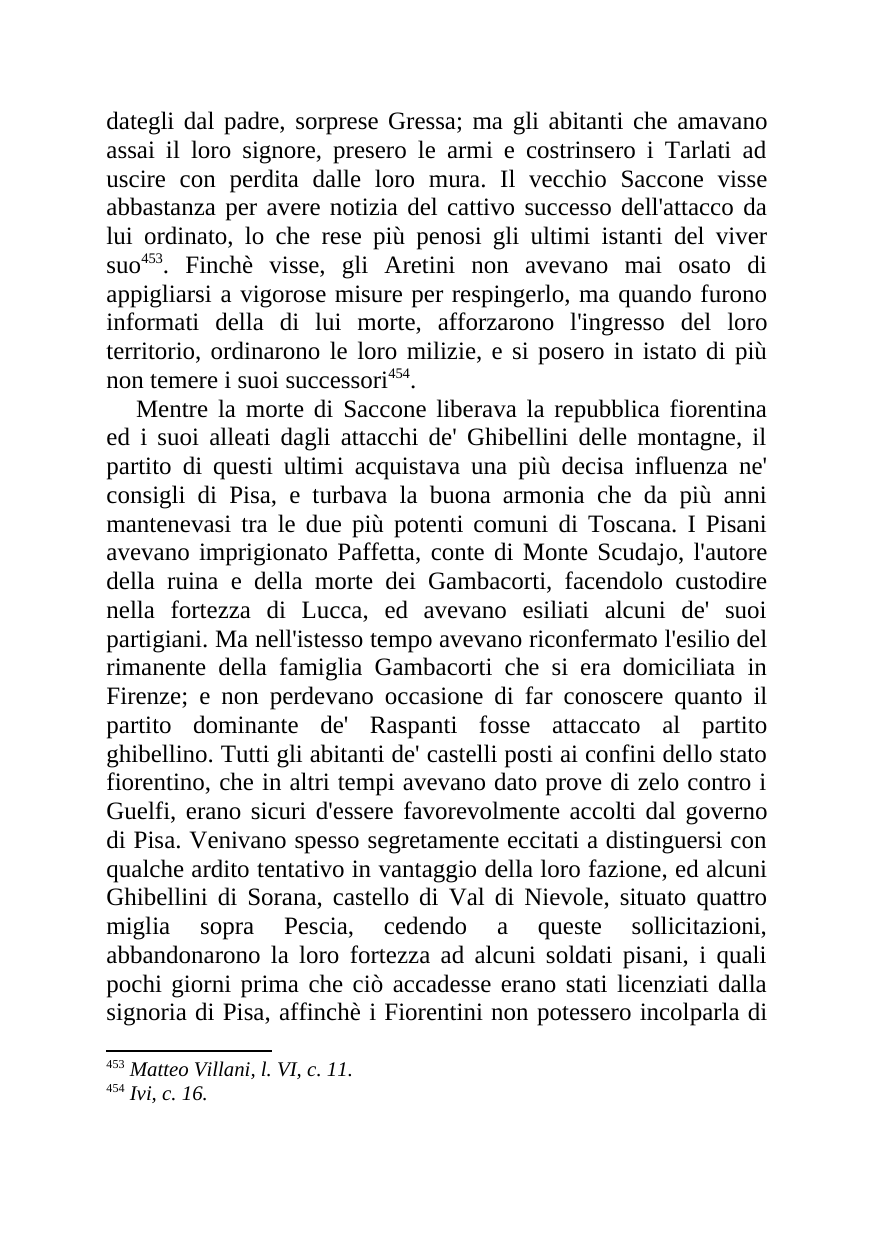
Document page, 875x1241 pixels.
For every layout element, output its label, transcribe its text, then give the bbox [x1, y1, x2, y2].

text Mentre la morte di Saccone liberava la repubblica fiorentina ed i suoi alleati dagli attacchi de' Ghibellini delle montagne, il partito di questi ultimi acquistava una più decisa influenza ne' consigli di Pisa, e turbava la buona armonia che da più anni mantenevasi tra le due più potenti comuni di Toscana. I Pisani avevano imprigionato Paffetta, conte di Monte Scudajo, l'autore della ruina e della morte dei Gambacorti, facendolo custodire nella fortezza di Lucca, ed avevano esiliati alcuni de' suoi partigiani. Ma nell'istesso tempo avevano riconfermato l'esilio del rimanente della famiglia Gambacorti che si era domiciliata in Firenze; e non perdevano occasione di far conoscere quanto il partito dominante de' Raspanti fosse attaccato al partito ghibellino. Tutti gli abitanti de' castelli posti ai confini dello stato fiorentino, che in altri tempi avevano dato prove di zelo contro i Guelfi, erano sicuri d'essere favorevolmente accolti dal governo di Pisa. Venivano spesso segretamente eccitati a distinguersi con qualche ardito tentativo in vantaggio della loro fazione, ed alcuni Ghibellini di Sorana, castello di Val di Nievole, situato quattro miglia sopra Pescia, cedendo a queste sollicitazioni, abbandonarono la loro fortezza ad alcuni soldati pisani, i quali pochi giorni prima che ciò accadesse erano stati licenziati dalla signoria di Pisa, affinchè i Fiorentini non potessero incolparla di [106, 394, 768, 1026]
text Matteo Villani, l. VI, c. 11. [106, 1057, 768, 1081]
text Ivi, c. 16. [106, 1081, 768, 1105]
text dategli dal padre, sorprese Gressa; ma gli abitanti che amavano assai il loro signore, presero le armi e costrinsero i Tarlati ad uscire con perdita dalle loro mura. Il vecchio Saccone visse abbastanza per avere notizia del cattivo successo dell'attacco da lui ordinato, lo che rese più penosi gli ultimi istanti del viver suo. Finchè visse, gli Aretini non avevano mai osato di appigliarsi a vigorose misure per respingerlo, ma quando furono informati della di lui morte, afforzarono l'ingresso del loro territorio, ordinarono le loro milizie, e si posero in istato di più non temere i suoi successori. [106, 106, 768, 394]
